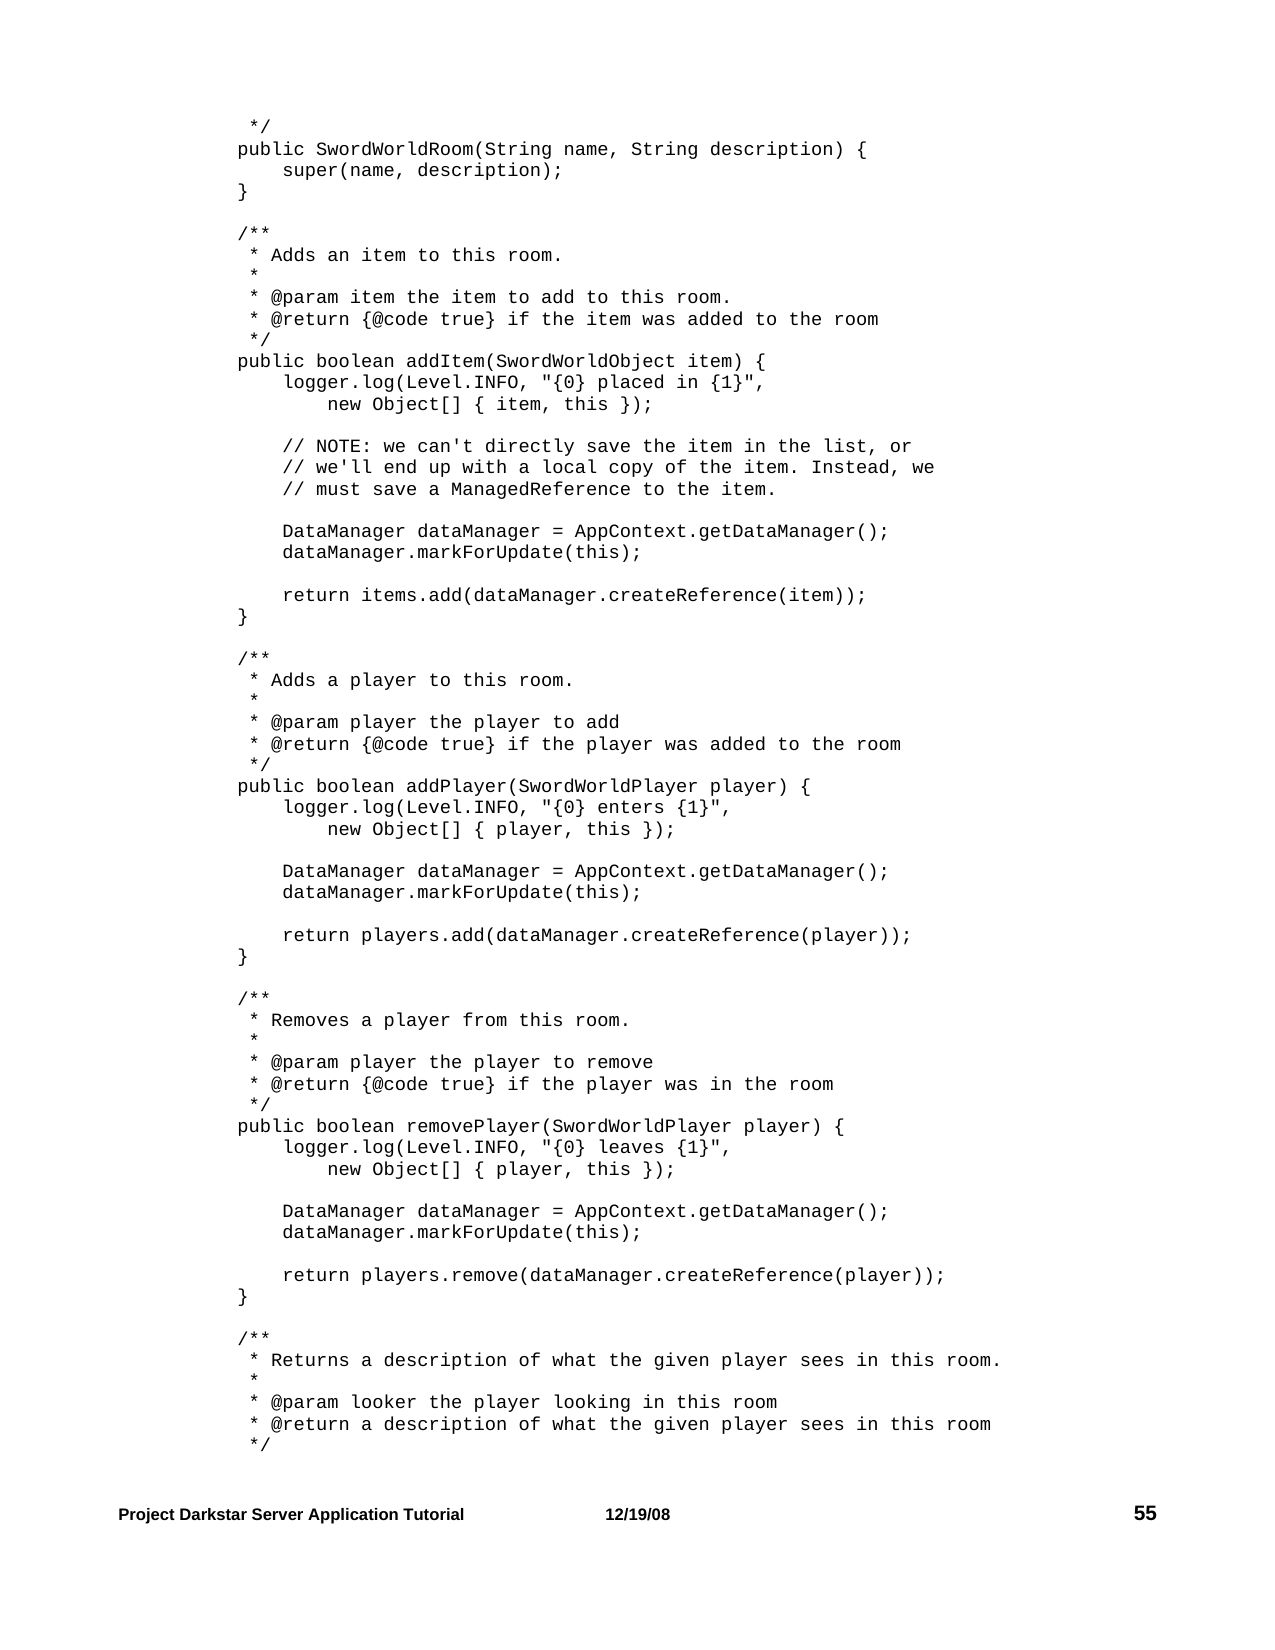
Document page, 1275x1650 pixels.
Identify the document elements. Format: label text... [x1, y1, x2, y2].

text DataManager dataManager = AppContext.getDataManager(); [192, 522, 1098, 543]
text dataManager.markForUpdate(this); [192, 1223, 1098, 1244]
text * Adds a player to this room. [192, 671, 1098, 692]
text DataManager dataManager = AppContext.getDataManager(); [192, 862, 1098, 883]
text * [192, 1032, 1098, 1053]
text * [192, 1372, 1098, 1393]
text } [192, 607, 1098, 628]
text new Object[] { item, this }); [192, 394, 1098, 416]
text public SwordWorldRoom(String name, String description) { [192, 139, 1098, 161]
text * @param looker the player looking in this room [192, 1393, 1098, 1414]
text */ [192, 118, 1098, 139]
text DataManager dataManager = AppContext.getDataManager(); [192, 1202, 1098, 1223]
text /** [192, 649, 1098, 671]
text */ [192, 756, 1098, 777]
text super(name, description); [192, 161, 1098, 182]
text * [192, 692, 1098, 713]
text */ [192, 331, 1098, 352]
text logger.log(Level.INFO, "{0} enters {1}", [192, 798, 1098, 819]
text } [192, 1287, 1098, 1308]
text * @return a description of what the given player sees in this room [192, 1414, 1098, 1436]
text /** [192, 224, 1098, 246]
text * @return {@code true} if the item was added to the room [192, 309, 1098, 331]
text // must save a ManagedReference to the item. [192, 479, 1098, 501]
text public boolean addItem(SwordWorldObject item) { [192, 352, 1098, 373]
text public boolean addPlayer(SwordWorldPlayer player) { [192, 777, 1098, 798]
text * @param item the item to add to this room. [192, 288, 1098, 309]
text logger.log(Level.INFO, "{0} leaves {1}", [192, 1138, 1098, 1159]
text * [192, 267, 1098, 288]
text new Object[] { player, this }); [192, 1159, 1098, 1181]
text // NOTE: we can't directly save the item in the list, or [192, 437, 1098, 458]
text * Removes a player from this room. [192, 1011, 1098, 1032]
text */ [192, 1096, 1098, 1117]
text * Adds an item to this room. [192, 246, 1098, 267]
text logger.log(Level.INFO, "{0} placed in {1}", [192, 373, 1098, 394]
text return players.remove(dataManager.createReference(player)); [192, 1266, 1098, 1287]
text public boolean removePlayer(SwordWorldPlayer player) { [192, 1117, 1098, 1138]
text } [192, 182, 1098, 203]
text * Returns a description of what the given player sees in this room. [192, 1351, 1098, 1372]
text /** [192, 989, 1098, 1011]
text dataManager.markForUpdate(this); [192, 883, 1098, 904]
text * @param player the player to add [192, 713, 1098, 734]
text dataManager.markForUpdate(this); [192, 543, 1098, 564]
text * @param player the player to remove [192, 1053, 1098, 1074]
text * @return {@code true} if the player was in the room [192, 1074, 1098, 1096]
text } [192, 947, 1098, 968]
text * @return {@code true} if the player was added to the room [192, 734, 1098, 756]
text */ [192, 1436, 1098, 1457]
text return players.add(dataManager.createReference(player)); [192, 926, 1098, 947]
text // we'll end up with a local copy of the item. Instead, we [192, 458, 1098, 479]
text new Object[] { player, this }); [192, 819, 1098, 841]
text /** [192, 1329, 1098, 1351]
text return items.add(dataManager.createReference(item)); [192, 586, 1098, 607]
